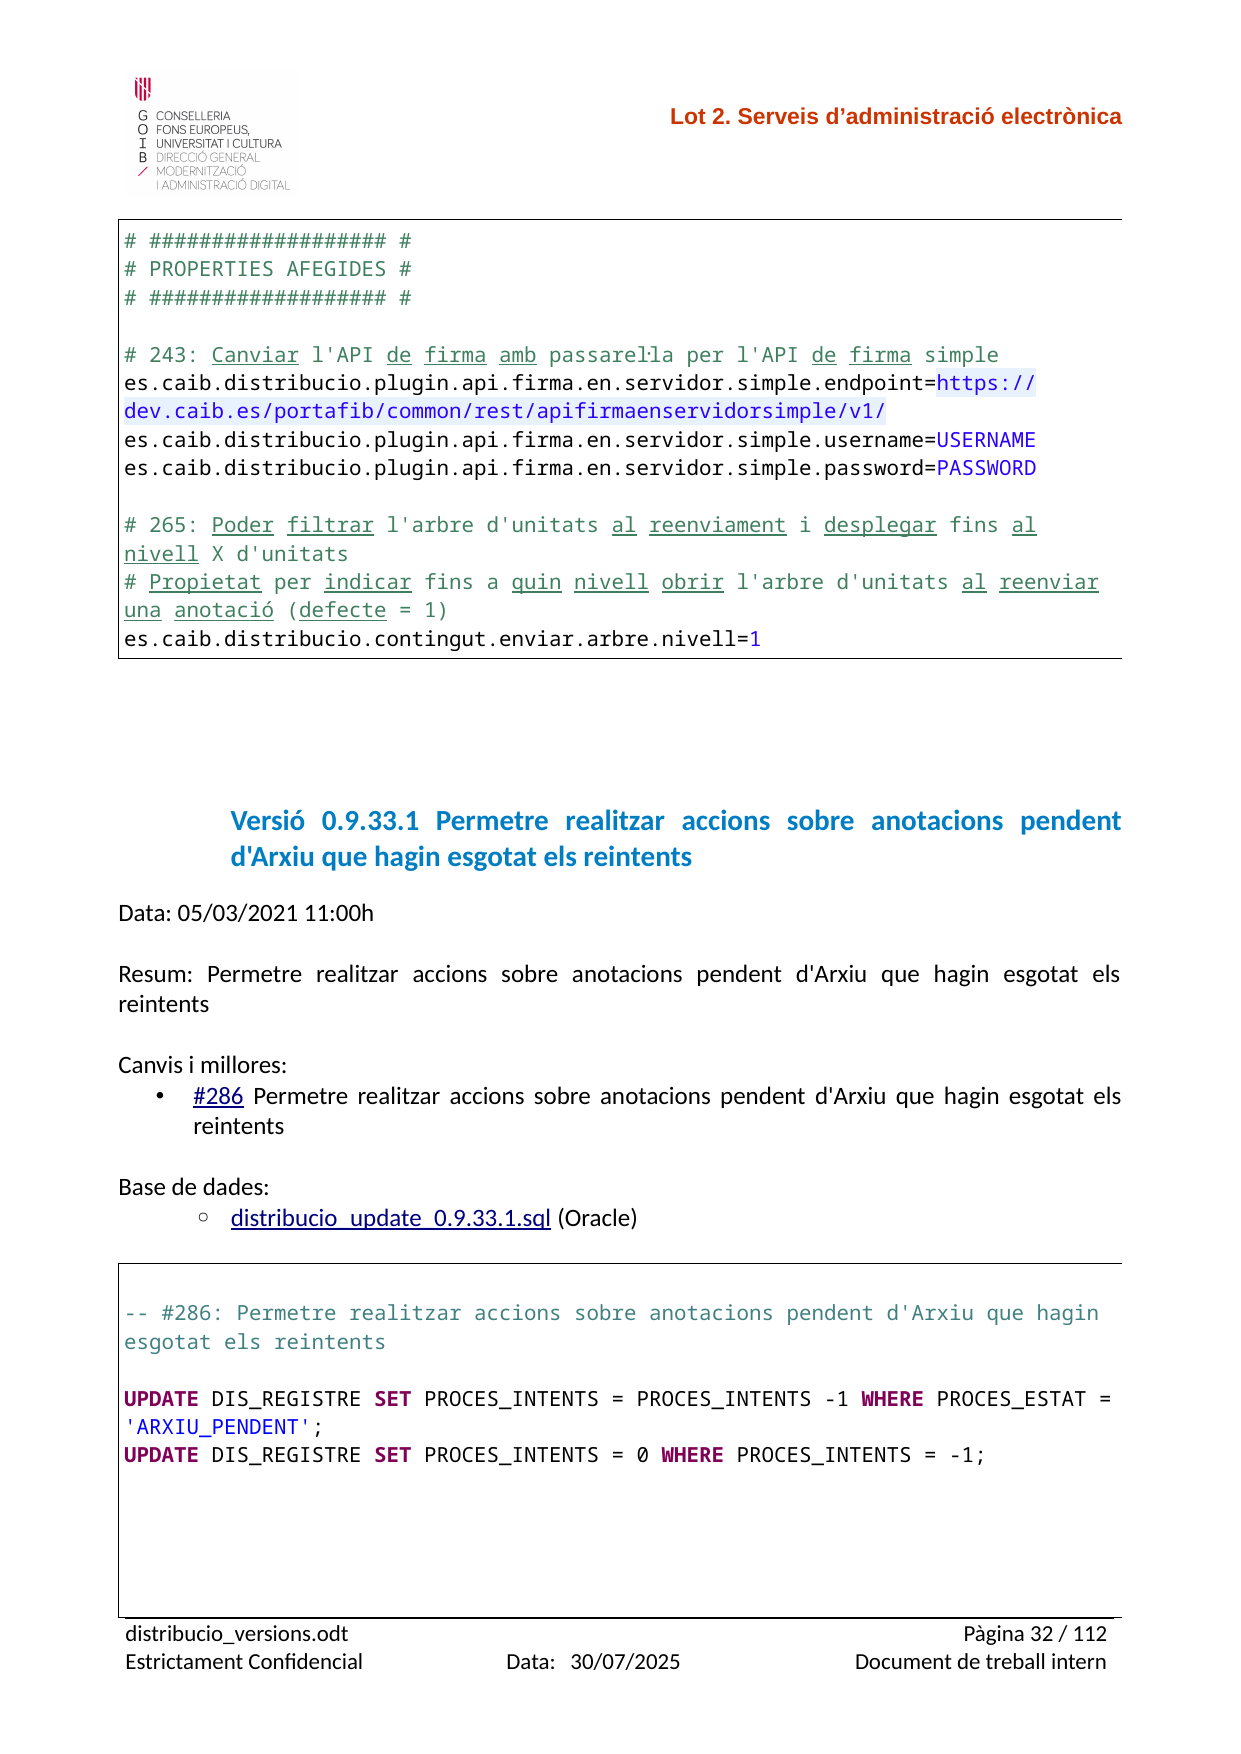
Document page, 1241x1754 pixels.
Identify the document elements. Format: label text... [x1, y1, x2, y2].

text Base de dades: [118, 1172, 1122, 1202]
table_header -- #286: Permetre realitzar accions sobre anotacions pendent d'Arxiu que hagin esgotat els reintents UPDATE DIS_REGISTRE SET PROCES_INTENTS = PROCES_INTENTS -1 WHERE PROCES_ESTAT = 'ARXIU_PENDENT'; UPDATE DIS_REGISTRE SET PROCES_INTENTS = 0 WHERE PROCES_INTENTS = -1; [119, 1264, 1122, 1617]
list #286 Permetre realitzar accions sobre anotacions pendent d'Arxiu que hagin esgotat els reintents [156, 1080, 1122, 1141]
list distribucio_update_0.9.33.1.sql (Oracle) [193, 1202, 1122, 1233]
table_header # ################### # # PROPERTIES AFEGIDES # # ################### # # 243: Canviar l'API de firma amb passarel·la per l'API de firma simple es.caib.distribucio.plugin.api.firma.en.servidor.simple.endpoint=https://dev.caib.es/portafib/common/rest/apifirmaenservidorsimple/v1/ es.caib.distribucio.plugin.api.firma.en.servidor.simple.username=USERNAME es.caib.distribucio.plugin.api.firma.en.servidor.simple.password=PASSWORD # 265: Poder filtrar l'arbre d'unitats al reenviament i desplegar fins al nivell X d'unitats # Propietat per indicar fins a quin nivell obrir l'arbre d'unitats al reenviar una anotació (defecte = 1) es.caib.distribucio.contingut.enviar.arbre.nivell=1 [119, 220, 1122, 658]
picture [126, 70, 299, 197]
text Resum: Permetre realitzar accions sobre anotacions pendent d'Arxiu que hagin esgotat els reintents [118, 958, 1122, 1019]
text Canvis i millores: [118, 1049, 1122, 1080]
text Data: 05/03/2021 11:00h [118, 897, 1122, 927]
subtitle Versió 0.9.33.1 Permetre realitzar accions sobre anotacions pendent d'Arxiu que hagin esgotat els reintents [153, 802, 1122, 873]
